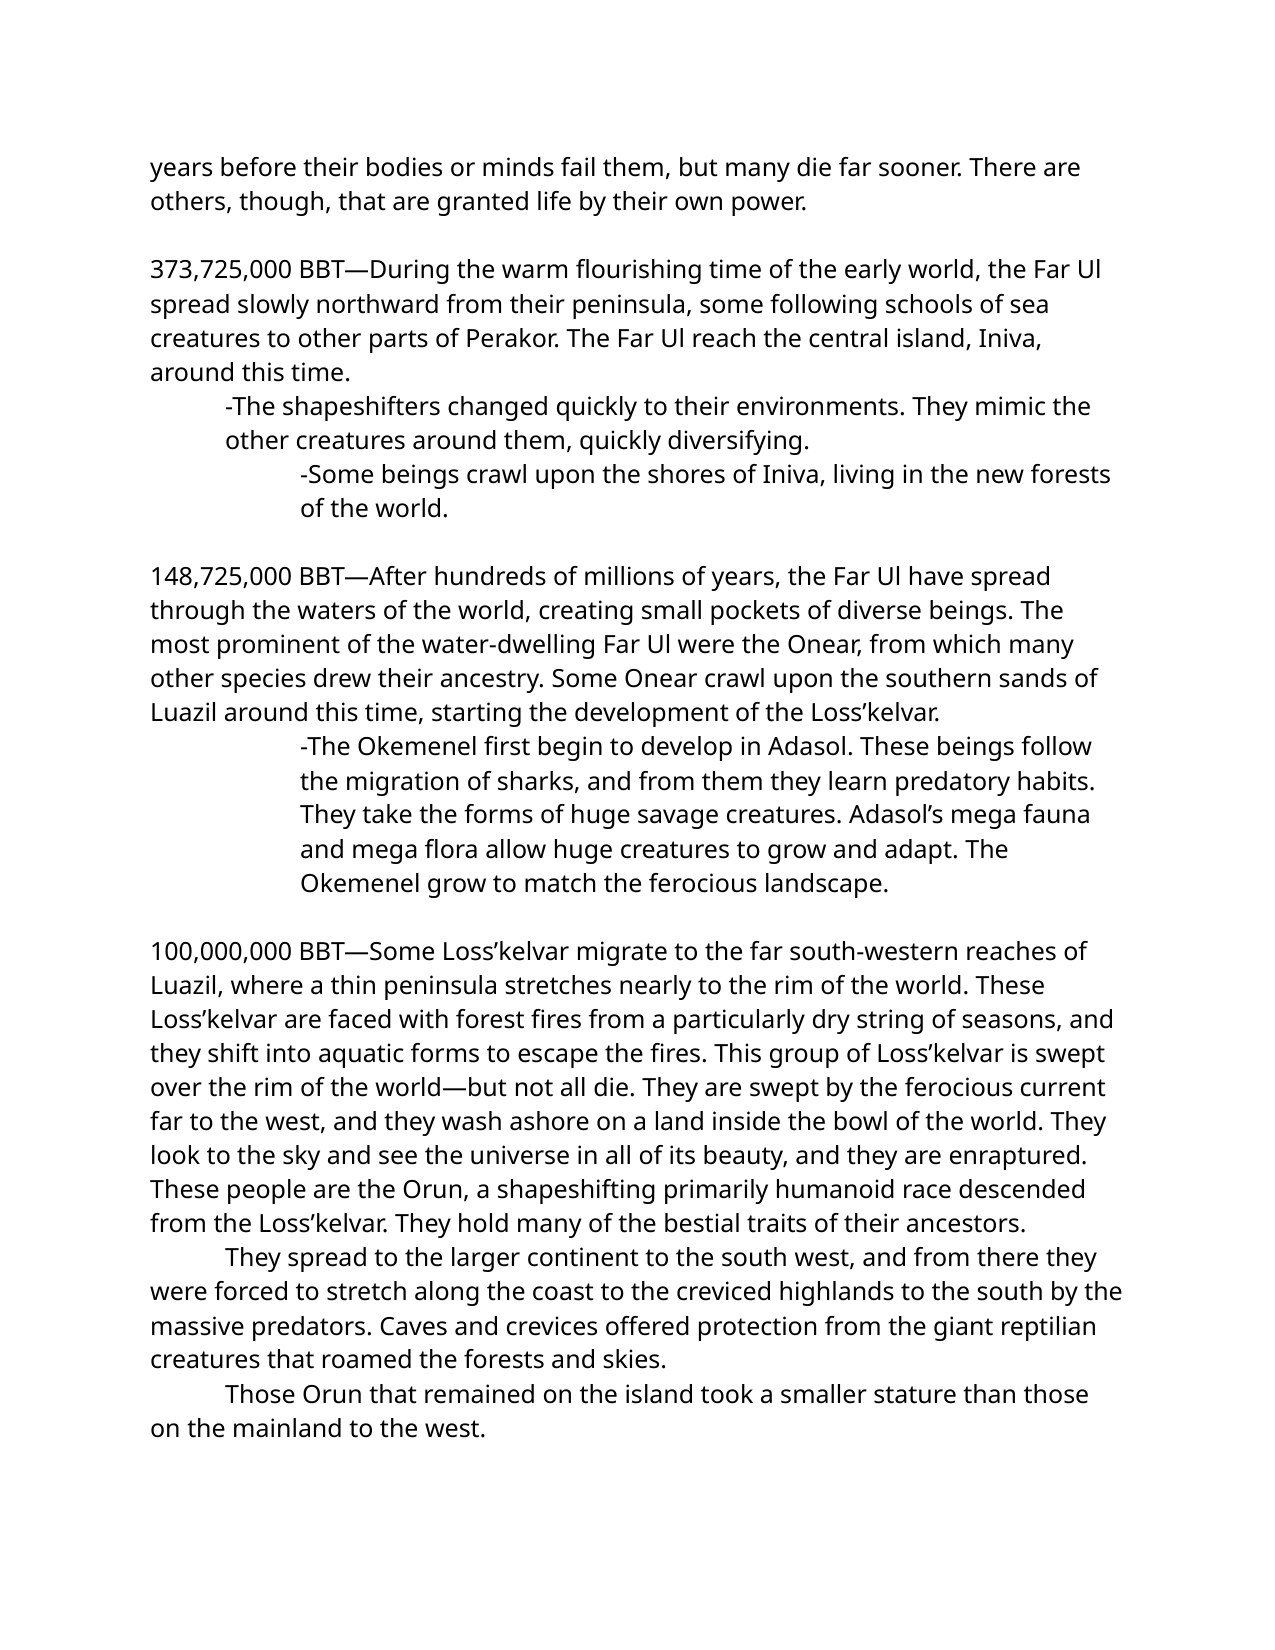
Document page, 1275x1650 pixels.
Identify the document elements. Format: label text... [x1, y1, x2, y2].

text 373,725,000 BBT—During the warm flourishing time of the early world, the Far Ul spread slowly northward from their peninsula, some following schools of sea creatures to other parts of Perakor. The Far Ul reach the central island, Iniva, around this time. [150, 252, 1125, 388]
text 100,000,000 BBT—Some Loss’kelvar migrate to the far south-western reaches of Luazil, where a thin peninsula stretches nearly to the rim of the world. These Loss’kelvar are faced with forest fires from a particularly dry string of seasons, and they shift into aquatic forms to escape the fires. This group of Loss’kelvar is swept over the rim of the world—but not all die. They are swept by the ferocious current far to the west, and they wash ashore on a land inside the bowl of the world. They look to the sky and see the universe in all of its beauty, and they are enraptured. These people are the Orun, a shapeshifting primarily humanoid race descended from the Loss’kelvar. They hold many of the bestial traits of their ancestors. [150, 933, 1125, 1240]
text They spread to the larger continent to the south west, and from there they were forced to stretch along the coast to the creviced highlands to the south by the massive predators. Caves and crevices offered protection from the giant reptilian creatures that roamed the forests and skies. [150, 1240, 1125, 1376]
text -The Okemenel first begin to develop in Adasol. These beings follow the migration of sharks, and from them they learn predatory habits. They take the forms of huge savage creatures. Adasol’s mega fauna and mega flora allow huge creatures to grow and adapt. The Okemenel grow to match the ferocious landscape. [300, 729, 1125, 899]
text years before their bodies or minds fail them, but many die far sooner. There are others, though, that are granted life by their own power. [150, 150, 1125, 218]
text -Some beings crawl upon the shores of Iniva, living in the new forests of the world. [300, 457, 1125, 525]
text Those Orun that remained on the island took a smaller stature than those on the mainland to the west. [150, 1376, 1125, 1444]
text 148,725,000 BBT—After hundreds of millions of years, the Far Ul have spread through the waters of the world, creating small pockets of diverse beings. The most prominent of the water-dwelling Far Ul were the Onear, from which many other species drew their ancestry. Some Onear crawl upon the southern sands of Luazil around this time, starting the development of the Loss’kelvar. [150, 559, 1125, 729]
text -The shapeshifters changed quickly to their environments. They mimic the other creatures around them, quickly diversifying. [225, 388, 1125, 457]
